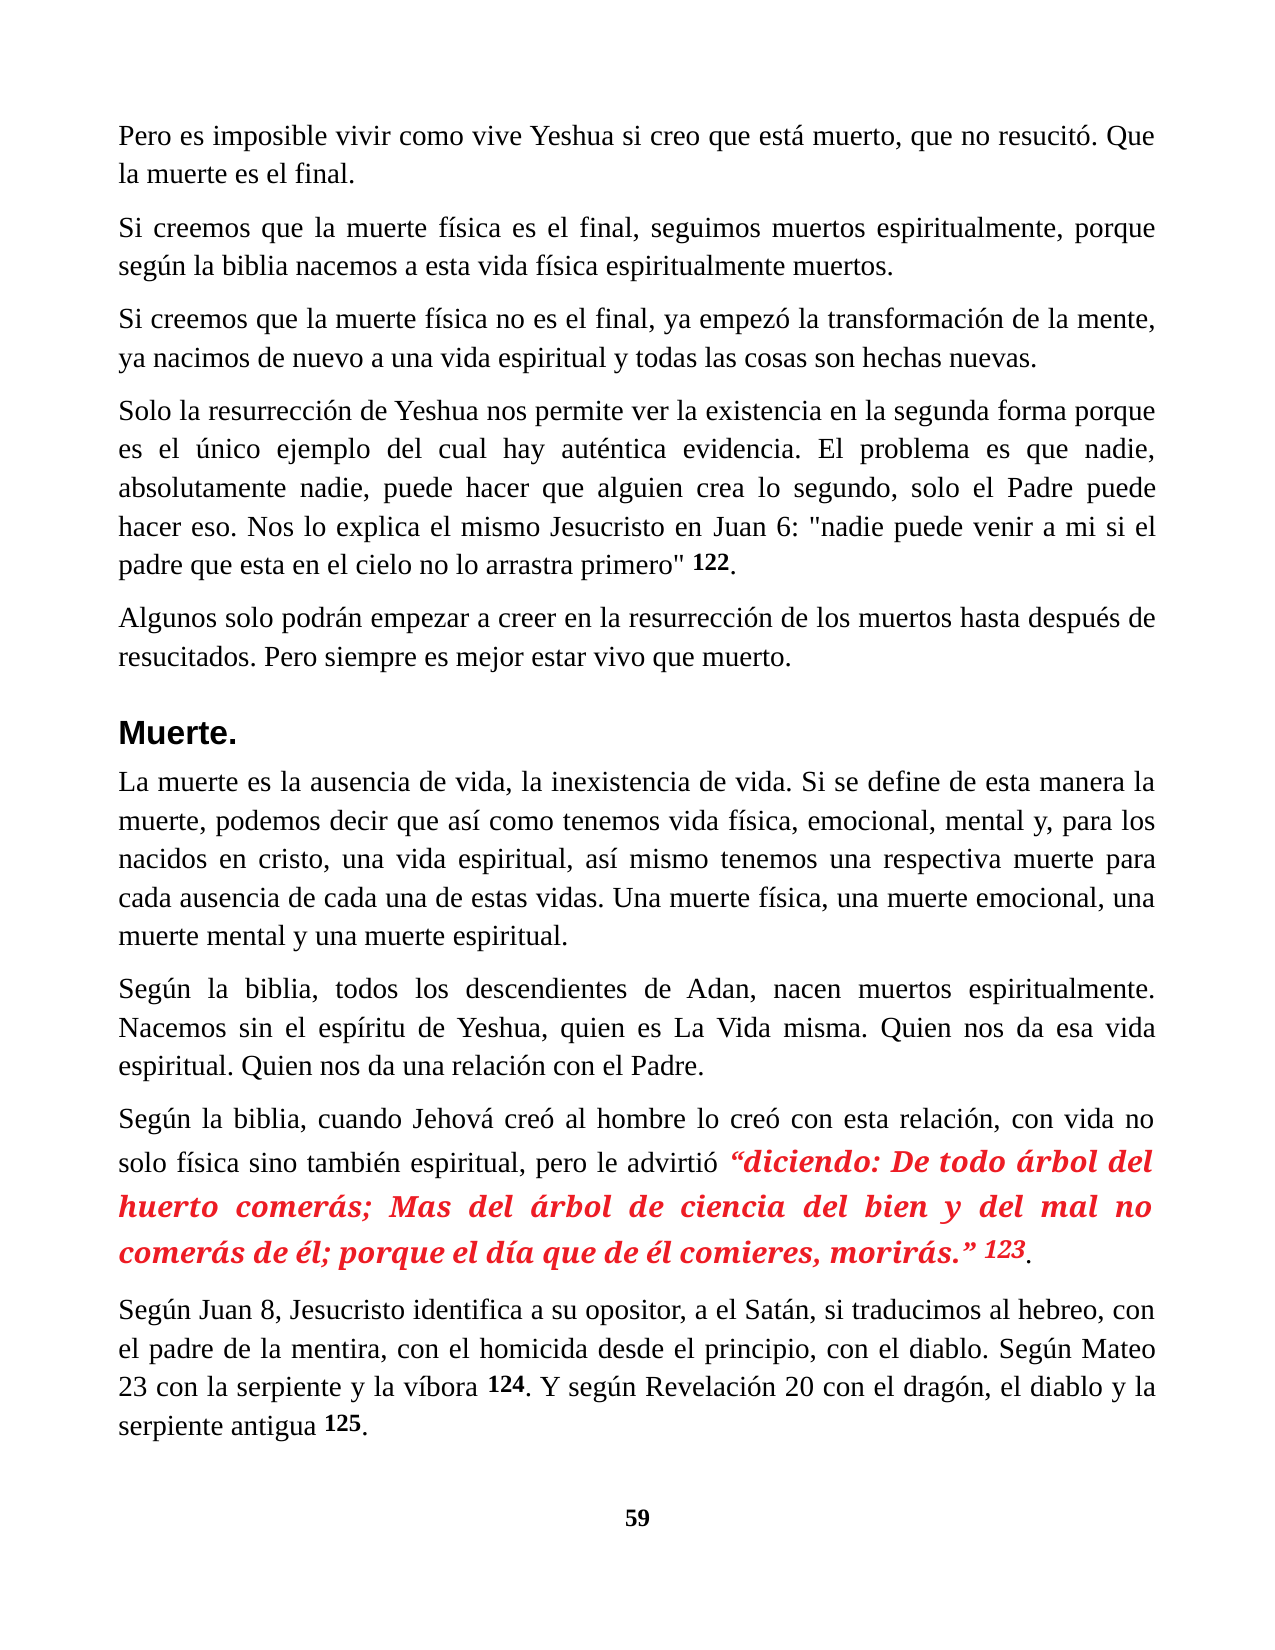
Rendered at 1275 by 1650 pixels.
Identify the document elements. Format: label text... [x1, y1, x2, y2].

text Según la biblia, todos los descendientes de Adan, nacen muertos espiritualmente. Nacemos sin el espíritu de Yeshua, quien es La Vida misma. Quien nos da esa vida espiritual. Quien nos da una relación con el Padre. [118, 971, 1157, 1082]
text Solo la resurrección de Yeshua nos permite ver la existencia en la segunda forma porque es el único ejemplo del cual hay auténtica evidencia. El problema es que nadie, absolutamente nadie, puede hacer que alguien crea lo segundo, solo el Padre puede hacer eso. Nos lo explica el mismo Jesucristo en Juan 6: "nadie puede venir a mi si el padre que esta en el cielo no lo arrastra primero" . [118, 393, 1157, 581]
subtitle Muerte. [118, 713, 1157, 752]
text Si creemos que la muerte física no es el final, ya empezó la transformación de la mente, ya nacimos de nuevo a una vida espiritual y todas las cosas son hechas nuevas. [118, 301, 1157, 373]
text La muerte es la ausencia de vida, la inexistencia de vida. Si se define de esta manera la muerte, podemos decir que así como tenemos vida física, emocional, mental y, para los nacidos en cristo, una vida espiritual, así mismo tenemos una respectiva muerte para cada ausencia de cada una de estas vidas. Una muerte física, una muerte emocional, una muerte mental y una muerte espiritual. [118, 764, 1157, 952]
text Pero es imposible vivir como vive Yeshua si creo que está muerto, que no resucitó. Que la muerte es el final. [118, 118, 1157, 190]
text Según la biblia, cuando Jehová creó al hombre lo creó con esta relación, con vida no solo física sino también espiritual, pero le advirtió “diciendo: De todo árbol del huerto comerás; Mas del árbol de ciencia del bien y del mal no comerás de él; porque el día que de él comieres, morirás.” . [118, 1102, 1157, 1272]
text Si creemos que la muerte física es el final, seguimos muertos espiritualmente, porque según la biblia nacemos a esta vida física espiritualmente muertos. [118, 210, 1157, 282]
text Según Juan 8, Jesucristo identifica a su opositor, a el Satán, si traducimos al hebreo, con el padre de la mentira, con el homicida desde el principio, con el diablo. Según Mateo 23 con la serpiente y la víbora . Y según Revelación 20 con el dragón, el diablo y la serpiente antigua . [118, 1292, 1157, 1442]
text Algunos solo podrán empezar a creer en la resurrección de los muertos hasta después de resucitados. Pero siempre es mejor estar vivo que muerto. [118, 600, 1157, 672]
